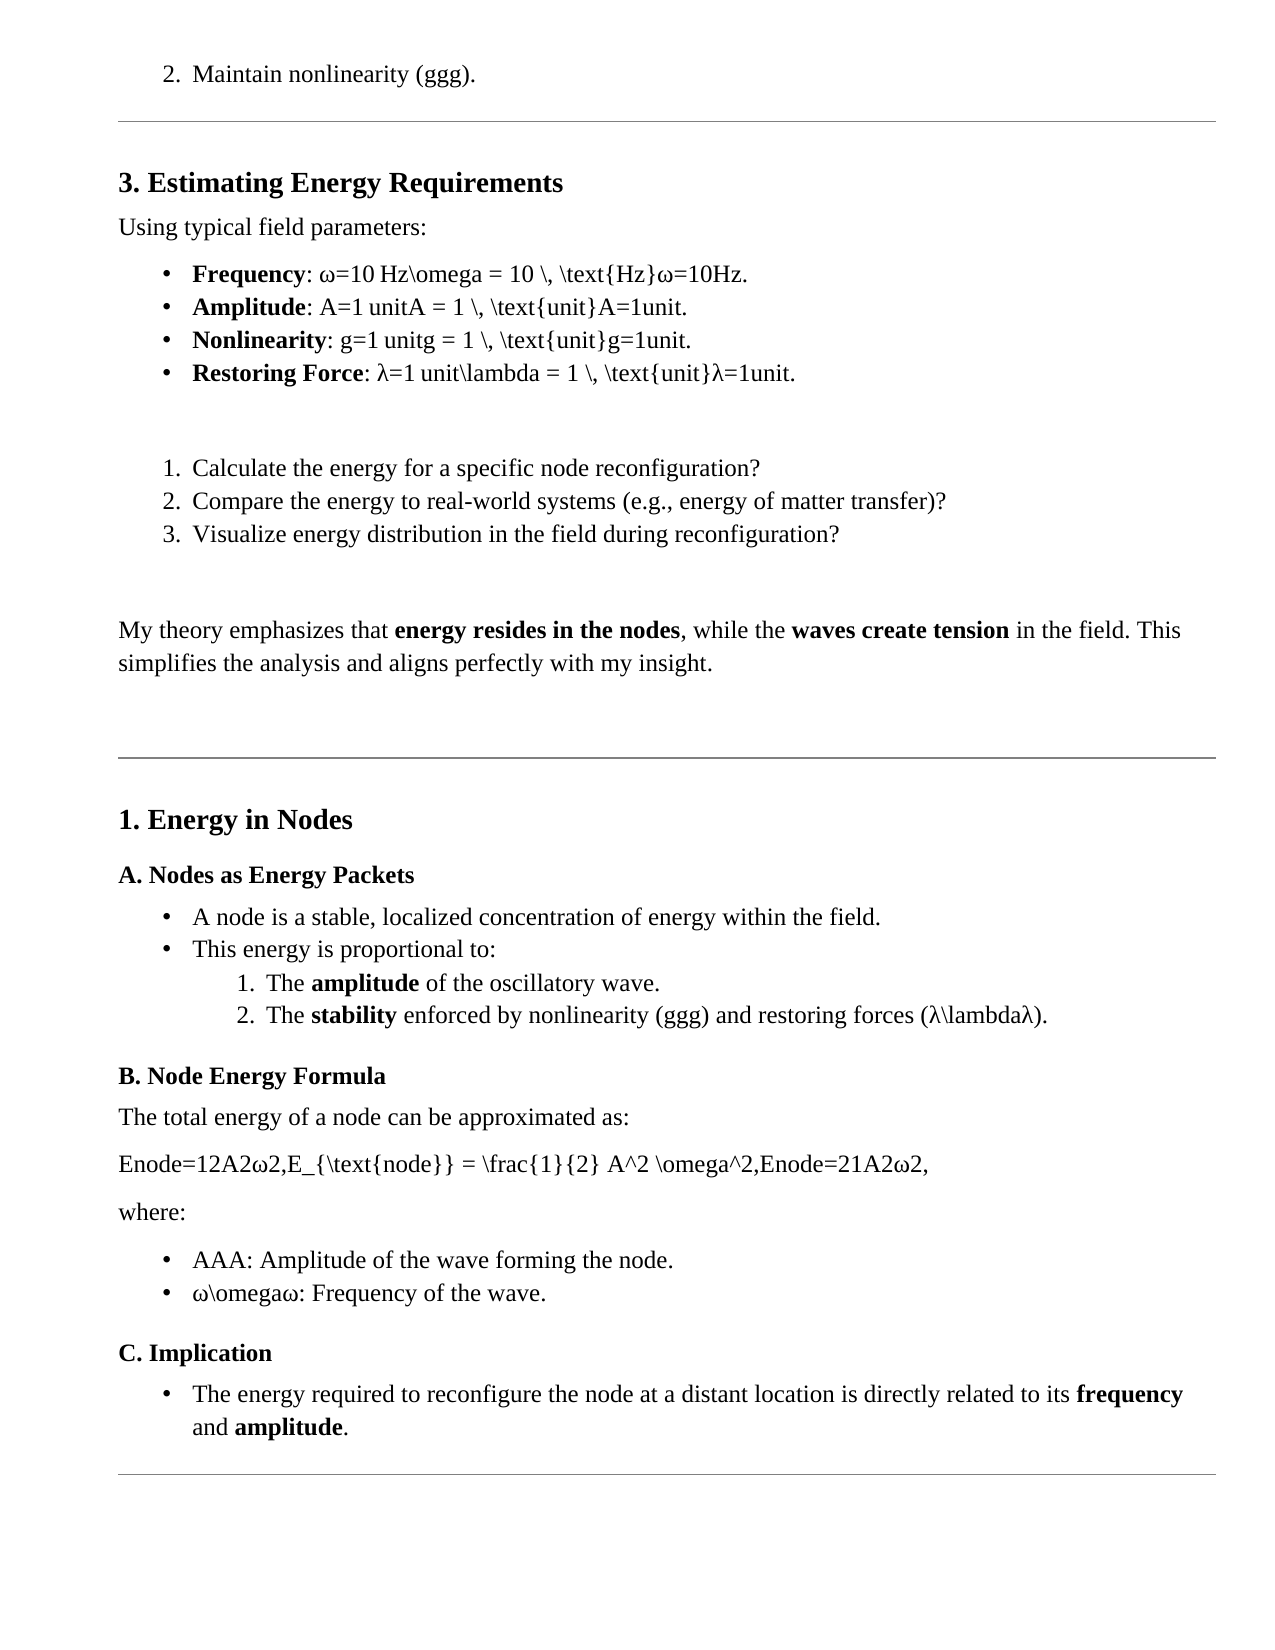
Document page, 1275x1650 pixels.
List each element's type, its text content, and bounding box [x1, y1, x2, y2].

text My theory emphasizes that energy resides in the nodes, while the waves create tension in the field. This simplifies the analysis and aligns perfectly with my insight. [118, 615, 1216, 676]
list AAA: Amplitude of the wave forming the node. [162, 1245, 1216, 1273]
subtitle A. Nodes as Energy Packets [118, 860, 1216, 889]
text The total energy of a node can be approximated as: [118, 1102, 1216, 1131]
list Compare the energy to real-world systems (e.g., energy of matter transfer)? [162, 486, 1216, 515]
list A node is a stable, localized concentration of energy within the field. [162, 902, 1216, 930]
list This energy is proportional to: [162, 934, 1216, 963]
subtitle C. Implication [118, 1338, 1216, 1367]
list The stability enforced by nonlinearity (ggg) and restoring forces (λ\lambdaλ). [236, 1001, 1216, 1029]
text Enode=12A2ω2,E_{\text{node}} = \frac{1}{2} A^2 \omega^2,Enode​=21​A2ω2, [118, 1149, 1216, 1178]
list The energy required to reconfigure the node at a distant location is directly related to its frequency and amplitude. [162, 1379, 1216, 1441]
list Frequency: ω=10 Hz\omega = 10 \, \text{Hz}ω=10Hz. [162, 259, 1216, 288]
list Amplitude: A=1 unitA = 1 \, \text{unit}A=1unit. [162, 292, 1216, 321]
list Maintain nonlinearity (ggg). [162, 59, 1216, 88]
list Nonlinearity: g=1 unitg = 1 \, \text{unit}g=1unit. [162, 325, 1216, 354]
list Restoring Force: λ=1 unit\lambda = 1 \, \text{unit}λ=1unit. [162, 358, 1216, 387]
text where: [118, 1197, 1216, 1226]
subtitle 1. Energy in Nodes [118, 802, 1216, 835]
list ω\omegaω: Frequency of the wave. [162, 1278, 1216, 1307]
list Visualize energy distribution in the field during reconfiguration? [162, 519, 1216, 548]
list The amplitude of the oscillatory wave. [236, 968, 1216, 996]
subtitle B. Node Energy Formula [118, 1061, 1216, 1089]
subtitle 3. Estimating Energy Requirements [118, 166, 1216, 199]
text Using typical field parameters: [118, 212, 1216, 240]
list Calculate the energy for a specific node reconfiguration? [162, 453, 1216, 482]
